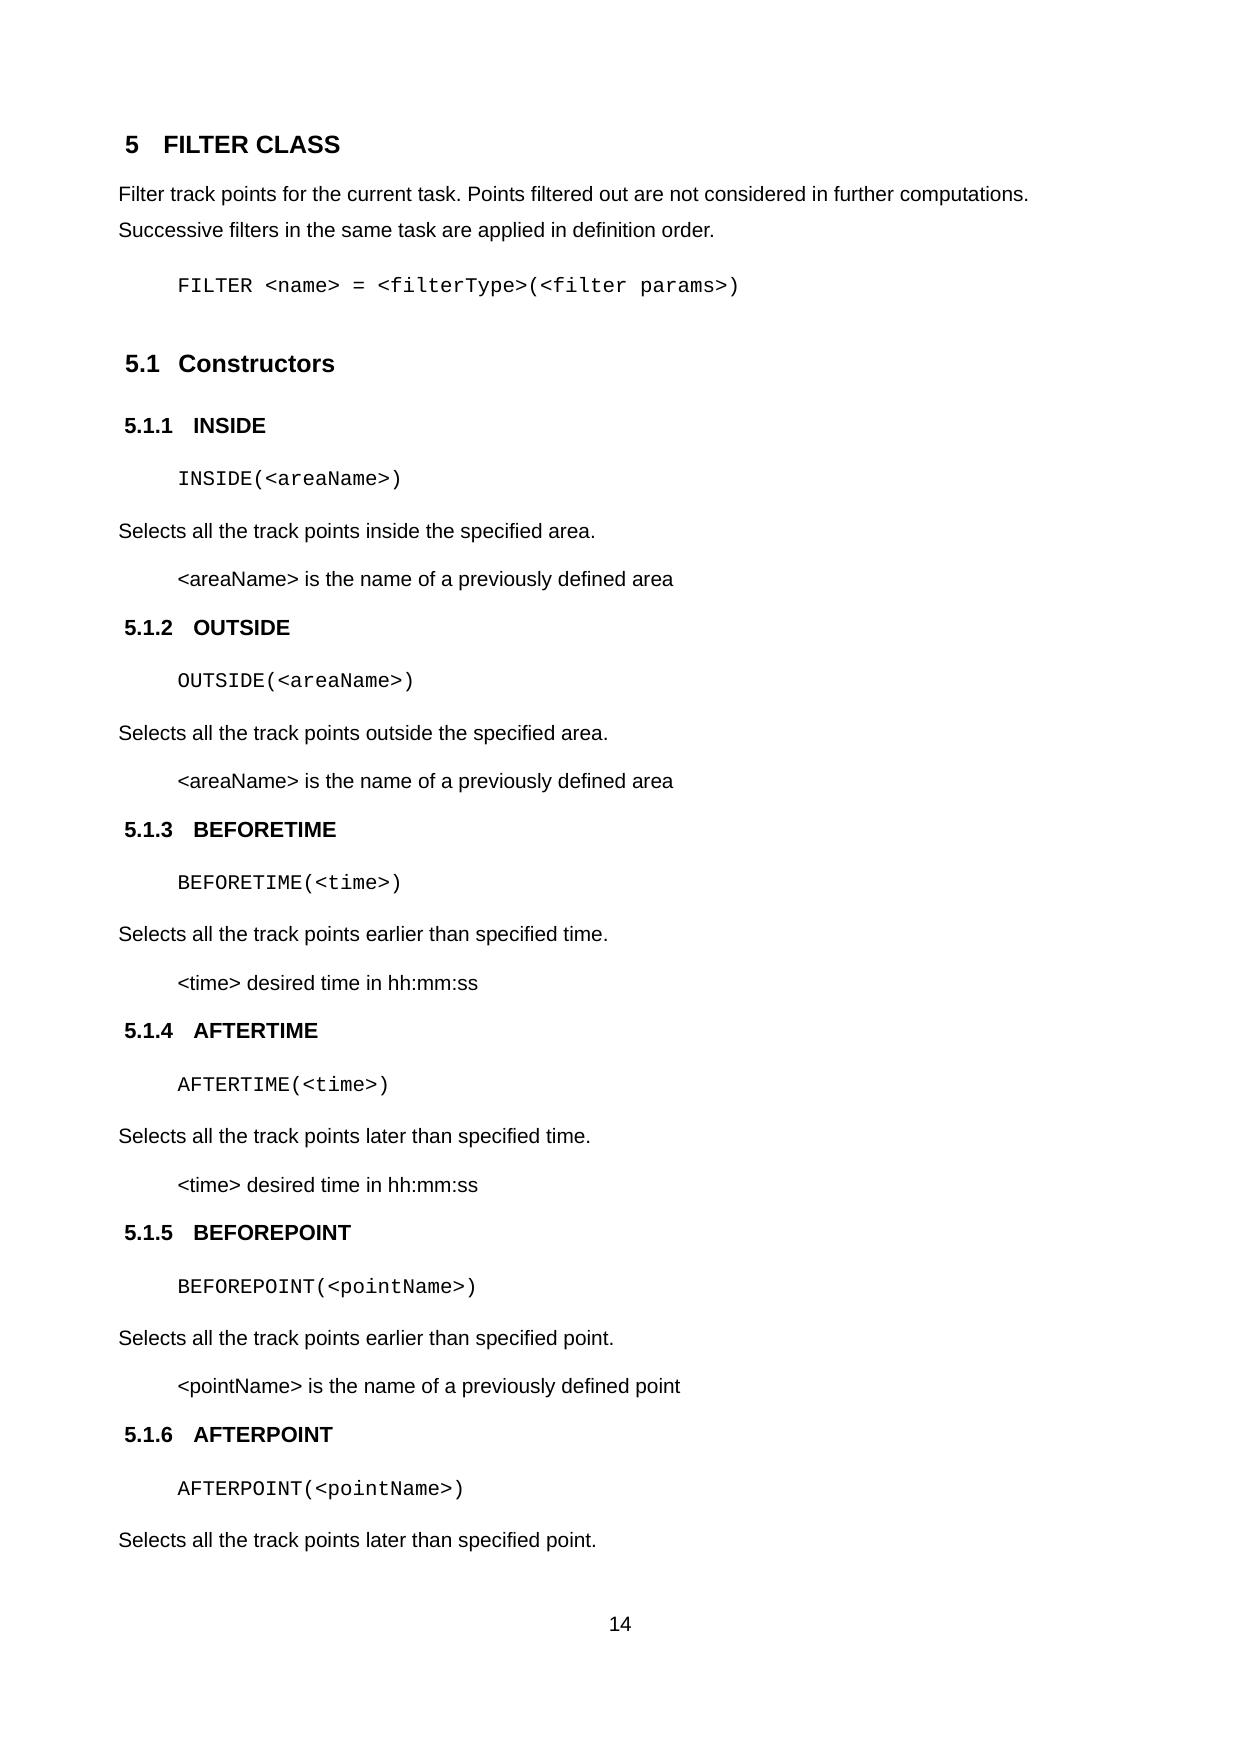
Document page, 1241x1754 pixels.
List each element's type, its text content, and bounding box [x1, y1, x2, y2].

text AFTERPOINT(<pointName>) [177, 1478, 1063, 1501]
subtitle FILTER class [118, 130, 1122, 159]
text Selects all the track points earlier than specified time. [118, 922, 1122, 946]
subtitle INSIDE [118, 413, 1122, 438]
subtitle Constructors [118, 349, 1122, 378]
subtitle AFTERPOINT [118, 1422, 1122, 1447]
text Selects all the track points outside the specified area. [118, 720, 1122, 744]
subtitle OUTSIDE [118, 614, 1122, 640]
text AFTERTIME(<time>) [177, 1074, 1063, 1097]
list <areaName> is the name of a previously defined area [177, 567, 1122, 591]
text OUTSIDE(<areaName>) [177, 670, 1063, 694]
subtitle AFTERTIME [118, 1018, 1122, 1043]
subtitle BEFOREPOINT [118, 1220, 1122, 1245]
list <areaName> is the name of a previously defined area [177, 769, 1122, 793]
text Selects all the track points later than specified time. [118, 1124, 1122, 1148]
text Selects all the track points inside the specified area. [118, 518, 1122, 542]
list <time> desired time in hh:mm:ss [177, 971, 1122, 994]
text FILTER <name> = <filterType>(<filter params>) [177, 275, 1063, 299]
text Selects all the track points later than specified point. [118, 1528, 1122, 1552]
subtitle BEFORETIME [118, 816, 1122, 842]
list <time> desired time in hh:mm:ss [177, 1172, 1122, 1196]
list <pointName> is the name of a previously defined point [177, 1374, 1122, 1398]
text Selects all the track points earlier than specified point. [118, 1326, 1122, 1350]
text Filter track points for the current task. Points filtered out are not considered in further computations. Successive filters in the same task are applied in definition order. [118, 182, 1122, 242]
text BEFOREPOINT(<pointName>) [177, 1276, 1063, 1299]
text BEFORETIME(<time>) [177, 872, 1063, 896]
text INSIDE(<areaName>) [177, 468, 1063, 492]
